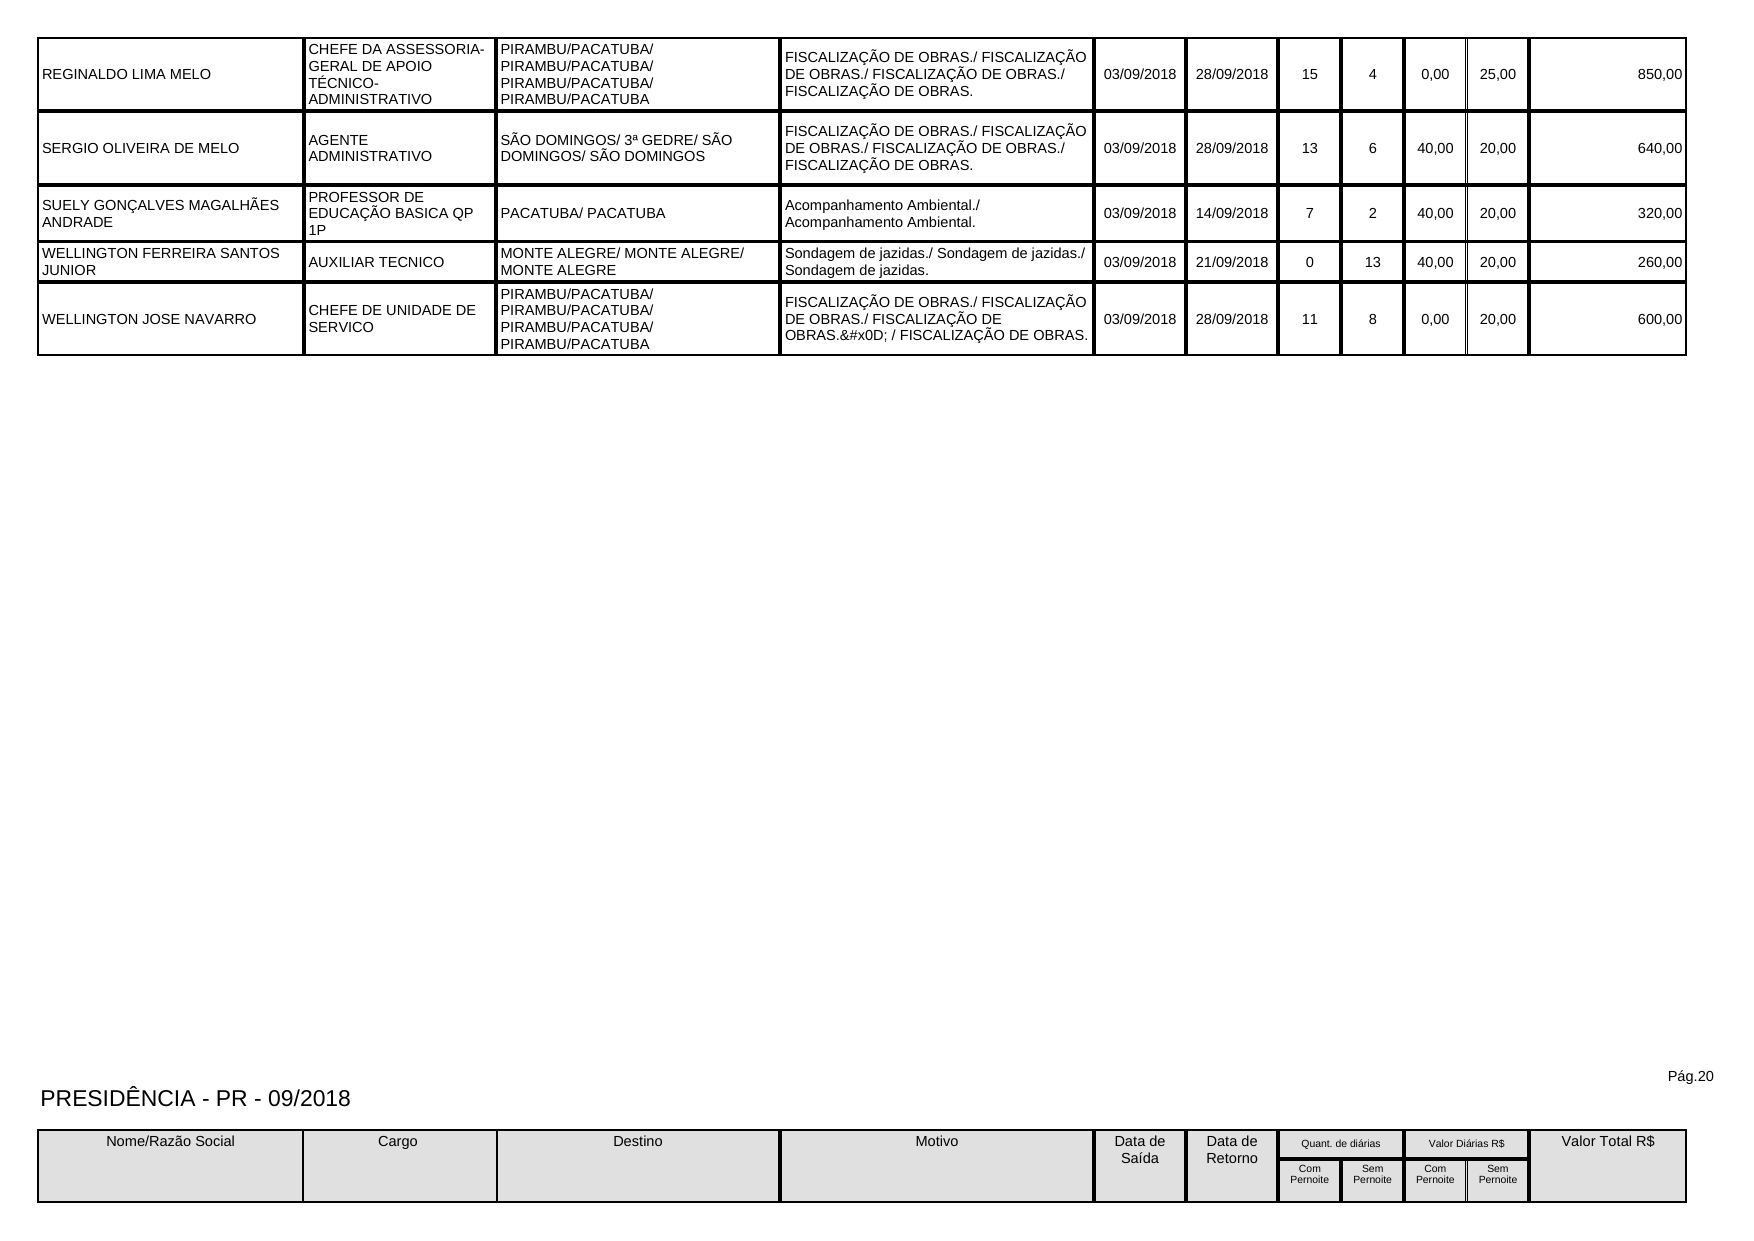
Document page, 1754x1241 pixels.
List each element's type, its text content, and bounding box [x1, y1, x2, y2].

table_cell 20,00 [1468, 113, 1527, 183]
table_cell [37, 1068, 1573, 1085]
table_cell CHEFE DE UNIDADE DE SERVICO [306, 284, 494, 354]
table_cell MONTE ALEGRE/ MONTE ALEGRE/ MONTE ALEGRE [498, 243, 778, 280]
table_cell 28/09/2018 [1188, 113, 1276, 183]
table_cell 0,00 [1406, 39, 1465, 109]
table_cell Data de Retorno [1188, 1131, 1276, 1201]
table_cell Cargo [304, 1131, 496, 1201]
table_cell PRESIDÊNCIA - PR - 09/2018 [37, 1085, 1322, 1114]
table_cell Data de Saída [1096, 1131, 1184, 1201]
table_cell 11 [1280, 284, 1339, 354]
table_cell Quant. de diárias [1280, 1131, 1402, 1157]
table_cell FISCALIZAÇÃO DE OBRAS./ FISCALIZAÇÃO DE OBRAS./ FISCALIZAÇÃO DE OBRAS./ FISCALIZAÇÃO DE OBRAS. [782, 39, 1092, 109]
table_cell SÃO DOMINGOS/ 3ª GEDRE/ SÃO DOMINGOS/ SÃO DOMINGOS [498, 113, 778, 183]
table_cell 2 [1343, 187, 1402, 240]
table_cell 6 [1343, 113, 1402, 183]
table_cell SUELY GONÇALVES MAGALHÃES ANDRADE [39, 187, 302, 240]
table_cell 21/09/2018 [1188, 243, 1276, 280]
table_cell FISCALIZAÇÃO DE OBRAS./ FISCALIZAÇÃO DE OBRAS./ FISCALIZAÇÃO DE OBRAS.&#x0D; / FISCALIZAÇÃO DE OBRAS. [782, 284, 1092, 354]
table_cell 15 [1280, 39, 1339, 109]
table_cell Sem Pernoite [1468, 1161, 1527, 1201]
table_cell [1687, 1129, 1717, 1203]
table_cell 640,00 [1531, 113, 1685, 183]
table_cell PIRAMBU/PACATUBA/ PIRAMBU/PACATUBA/ PIRAMBU/PACATUBA/ PIRAMBU/PACATUBA [498, 284, 778, 354]
table_cell 03/09/2018 [1096, 284, 1184, 354]
table_cell 0 [1280, 243, 1339, 280]
table_cell Sem Pernoite [1343, 1161, 1402, 1201]
table_cell 4 [1343, 39, 1402, 109]
table_cell 03/09/2018 [1096, 39, 1184, 109]
table_cell PROFESSOR DE EDUCAÇÃO BASICA QP 1P [306, 187, 494, 240]
table_cell 850,00 [1531, 39, 1685, 109]
table_cell 40,00 [1406, 243, 1465, 280]
table_cell 28/09/2018 [1188, 39, 1276, 109]
table_cell AUXILIAR TECNICO [306, 243, 494, 280]
table_cell Motivo [782, 1131, 1092, 1201]
table_cell Acompanhamento Ambiental./ Acompanhamento Ambiental. [782, 187, 1092, 240]
table_cell [37, 1114, 1322, 1129]
table_cell Pág.20 [1573, 1068, 1717, 1085]
table_cell Valor Diárias R$ [1406, 1131, 1527, 1157]
table_cell 320,00 [1531, 187, 1685, 240]
table_cell 40,00 [1406, 187, 1465, 240]
table_cell 600,00 [1531, 284, 1685, 354]
table_cell WELLINGTON JOSE NAVARRO [39, 284, 302, 354]
table_cell 20,00 [1468, 284, 1527, 354]
table_cell Sondagem de jazidas./ Sondagem de jazidas./ Sondagem de jazidas. [782, 243, 1092, 280]
table_cell 8 [1343, 284, 1402, 354]
table_cell Com Pernoite [1280, 1161, 1339, 1201]
table_cell AGENTE ADMINISTRATIVO [306, 113, 494, 183]
table_cell 03/09/2018 [1096, 243, 1184, 280]
table_cell 260,00 [1531, 243, 1685, 280]
table_cell Destino [498, 1131, 778, 1201]
table_cell 14/09/2018 [1188, 187, 1276, 240]
table_cell 40,00 [1406, 113, 1465, 183]
table_cell [1322, 1085, 1717, 1129]
table_cell 25,00 [1468, 39, 1527, 109]
table_cell 0,00 [1406, 284, 1465, 354]
table_cell Com Pernoite [1406, 1161, 1465, 1201]
table_cell WELLINGTON FERREIRA SANTOS JUNIOR [39, 243, 302, 280]
table_cell 7 [1280, 187, 1339, 240]
table_cell 28/09/2018 [1188, 284, 1276, 354]
table_cell PIRAMBU/PACATUBA/ PIRAMBU/PACATUBA/ PIRAMBU/PACATUBA/ PIRAMBU/PACATUBA [498, 39, 778, 109]
table_cell SERGIO OLIVEIRA DE MELO [39, 113, 302, 183]
table_cell 13 [1280, 113, 1339, 183]
table_cell 20,00 [1468, 187, 1527, 240]
table_cell 20,00 [1468, 243, 1527, 280]
table_cell 13 [1343, 243, 1402, 280]
table_cell PACATUBA/ PACATUBA [498, 187, 778, 240]
table_cell REGINALDO LIMA MELO [39, 39, 302, 109]
table_cell [37, 356, 1687, 1068]
table_cell 03/09/2018 [1096, 113, 1184, 183]
table_cell Nome/Razão Social [39, 1131, 302, 1201]
table_cell CHEFE DA ASSESSORIA-GERAL DE APOIO TÉCNICO-ADMINISTRATIVO [306, 39, 494, 109]
table_cell FISCALIZAÇÃO DE OBRAS./ FISCALIZAÇÃO DE OBRAS./ FISCALIZAÇÃO DE OBRAS./ FISCALIZAÇÃO DE OBRAS. [782, 113, 1092, 183]
table_cell Valor Total R$ [1531, 1131, 1685, 1201]
table_cell 03/09/2018 [1096, 187, 1184, 240]
